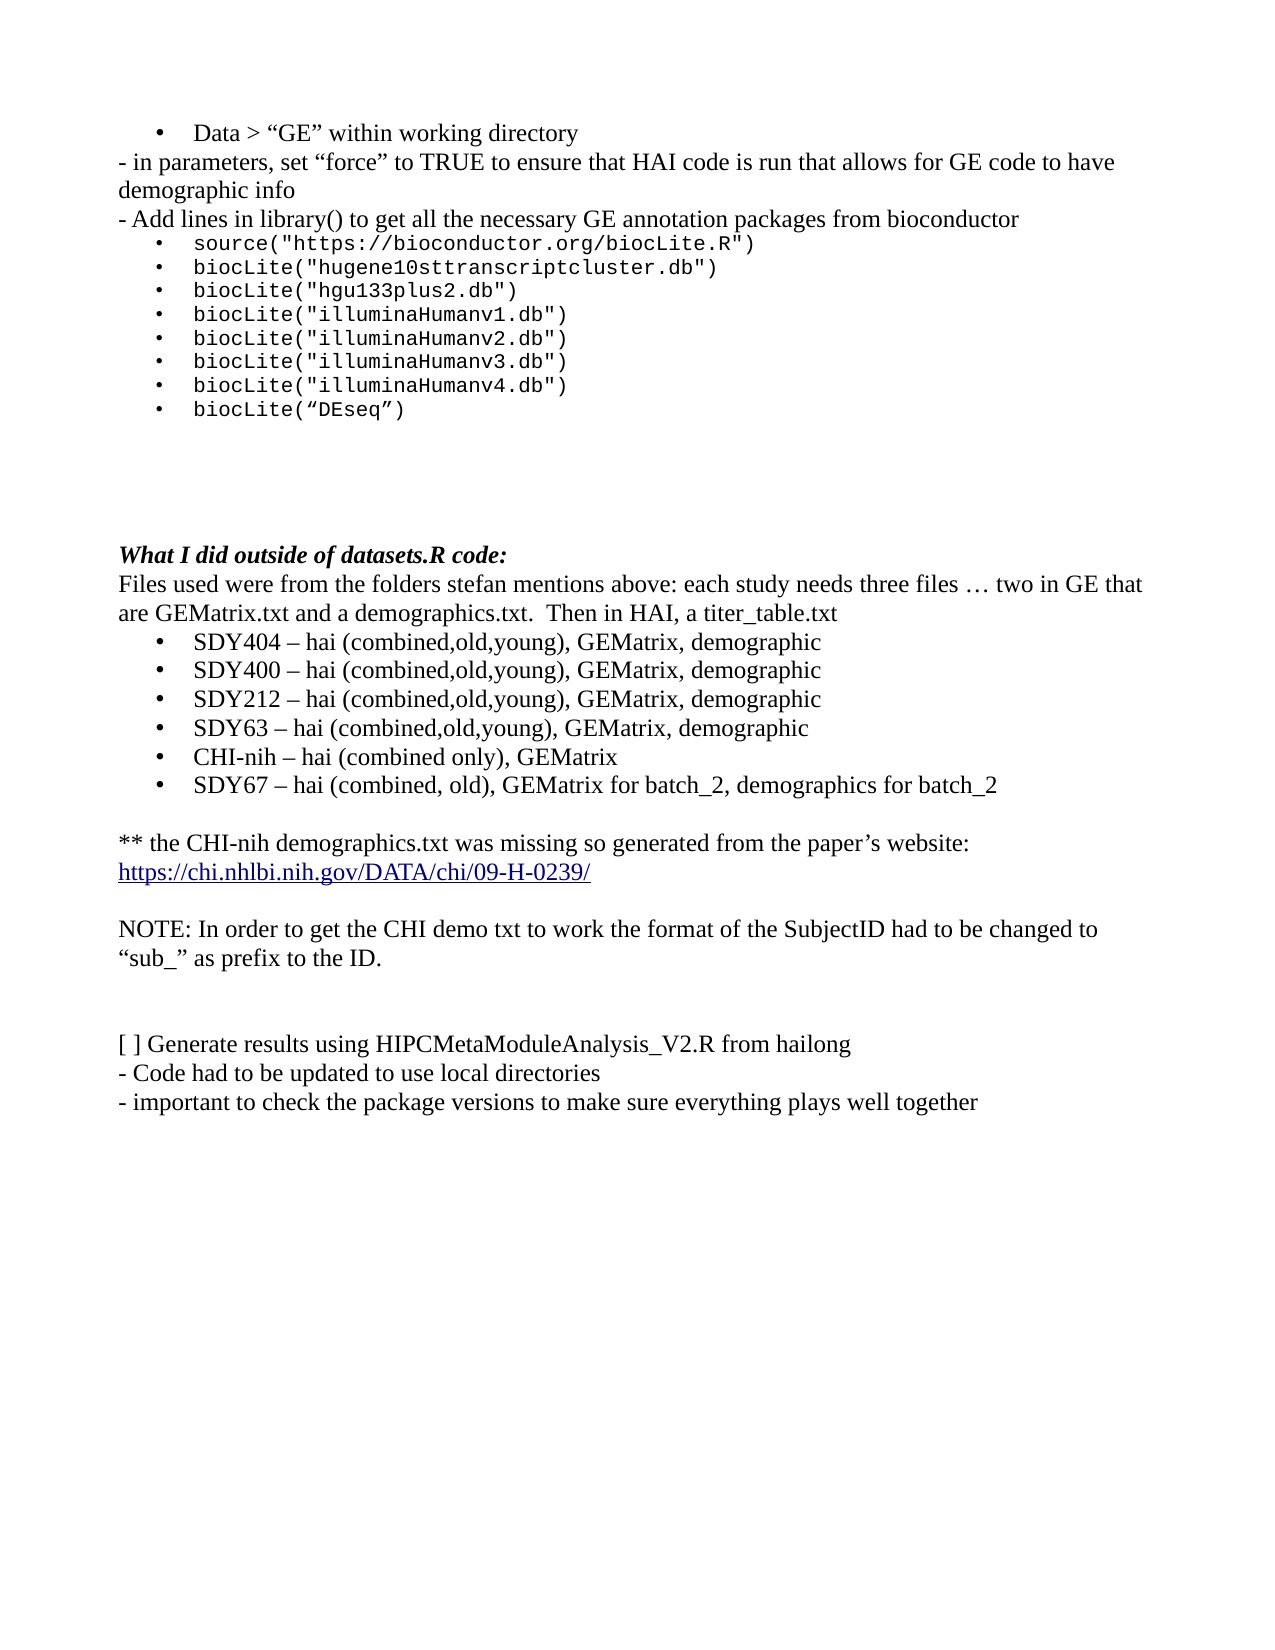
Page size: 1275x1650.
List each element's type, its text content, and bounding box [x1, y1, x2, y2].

list source("https://bioconductor.org/biocLite.R") [156, 233, 1157, 257]
text - important to check the package versions to make sure everything plays well together [118, 1087, 1157, 1116]
text ** the CHI-nih demographics.txt was missing so generated from the paper’s website: https://chi.nhlbi.nih.gov/DATA/chi/09-H-0239/ [118, 828, 1157, 886]
list biocLite("illuminaHumanv2.db") [156, 328, 1157, 351]
text [ ] Generate results using HIPCMetaModuleAnalysis_V2.R from hailong [118, 1029, 1157, 1058]
list SDY400 – hai (combined,old,young), GEMatrix, demographic [156, 656, 1157, 684]
list biocLite("illuminaHumanv3.db") [156, 351, 1157, 375]
text - in parameters, set “force” to TRUE to ensure that HAI code is run that allows for GE code to have demographic info [118, 147, 1157, 204]
text NOTE: In order to get the CHI demo txt to work the format of the SubjectID had to be changed to “sub_” as prefix to the ID. [118, 914, 1157, 972]
text Files used were from the folders stefan mentions above: each study needs three files … two in GE that are GEMatrix.txt and a demographics.txt. Then in HAI, a titer_table.txt [118, 569, 1157, 627]
list biocLite("illuminaHumanv1.db") [156, 304, 1157, 328]
list biocLite("hugene10sttranscriptcluster.db") [156, 257, 1157, 280]
list SDY67 – hai (combined, old), GEMatrix for batch_2, demographics for batch_2 [156, 771, 1157, 799]
list Data > “GE” within working directory [156, 118, 1157, 147]
list biocLite("hgu133plus2.db") [156, 280, 1157, 304]
list biocLite(“DEseq”) [156, 399, 1157, 422]
list CHI-nih – hai (combined only), GEMatrix [156, 742, 1157, 771]
text - Add lines in library() to get all the necessary GE annotation packages from bioconductor [118, 204, 1157, 233]
list SDY404 – hai (combined,old,young), GEMatrix, demographic [156, 627, 1157, 656]
list SDY63 – hai (combined,old,young), GEMatrix, demographic [156, 713, 1157, 742]
text - Code had to be updated to use local directories [118, 1058, 1157, 1087]
list SDY212 – hai (combined,old,young), GEMatrix, demographic [156, 684, 1157, 713]
list biocLite("illuminaHumanv4.db") [156, 375, 1157, 399]
text What I did outside of datasets.R code: [118, 541, 1157, 569]
